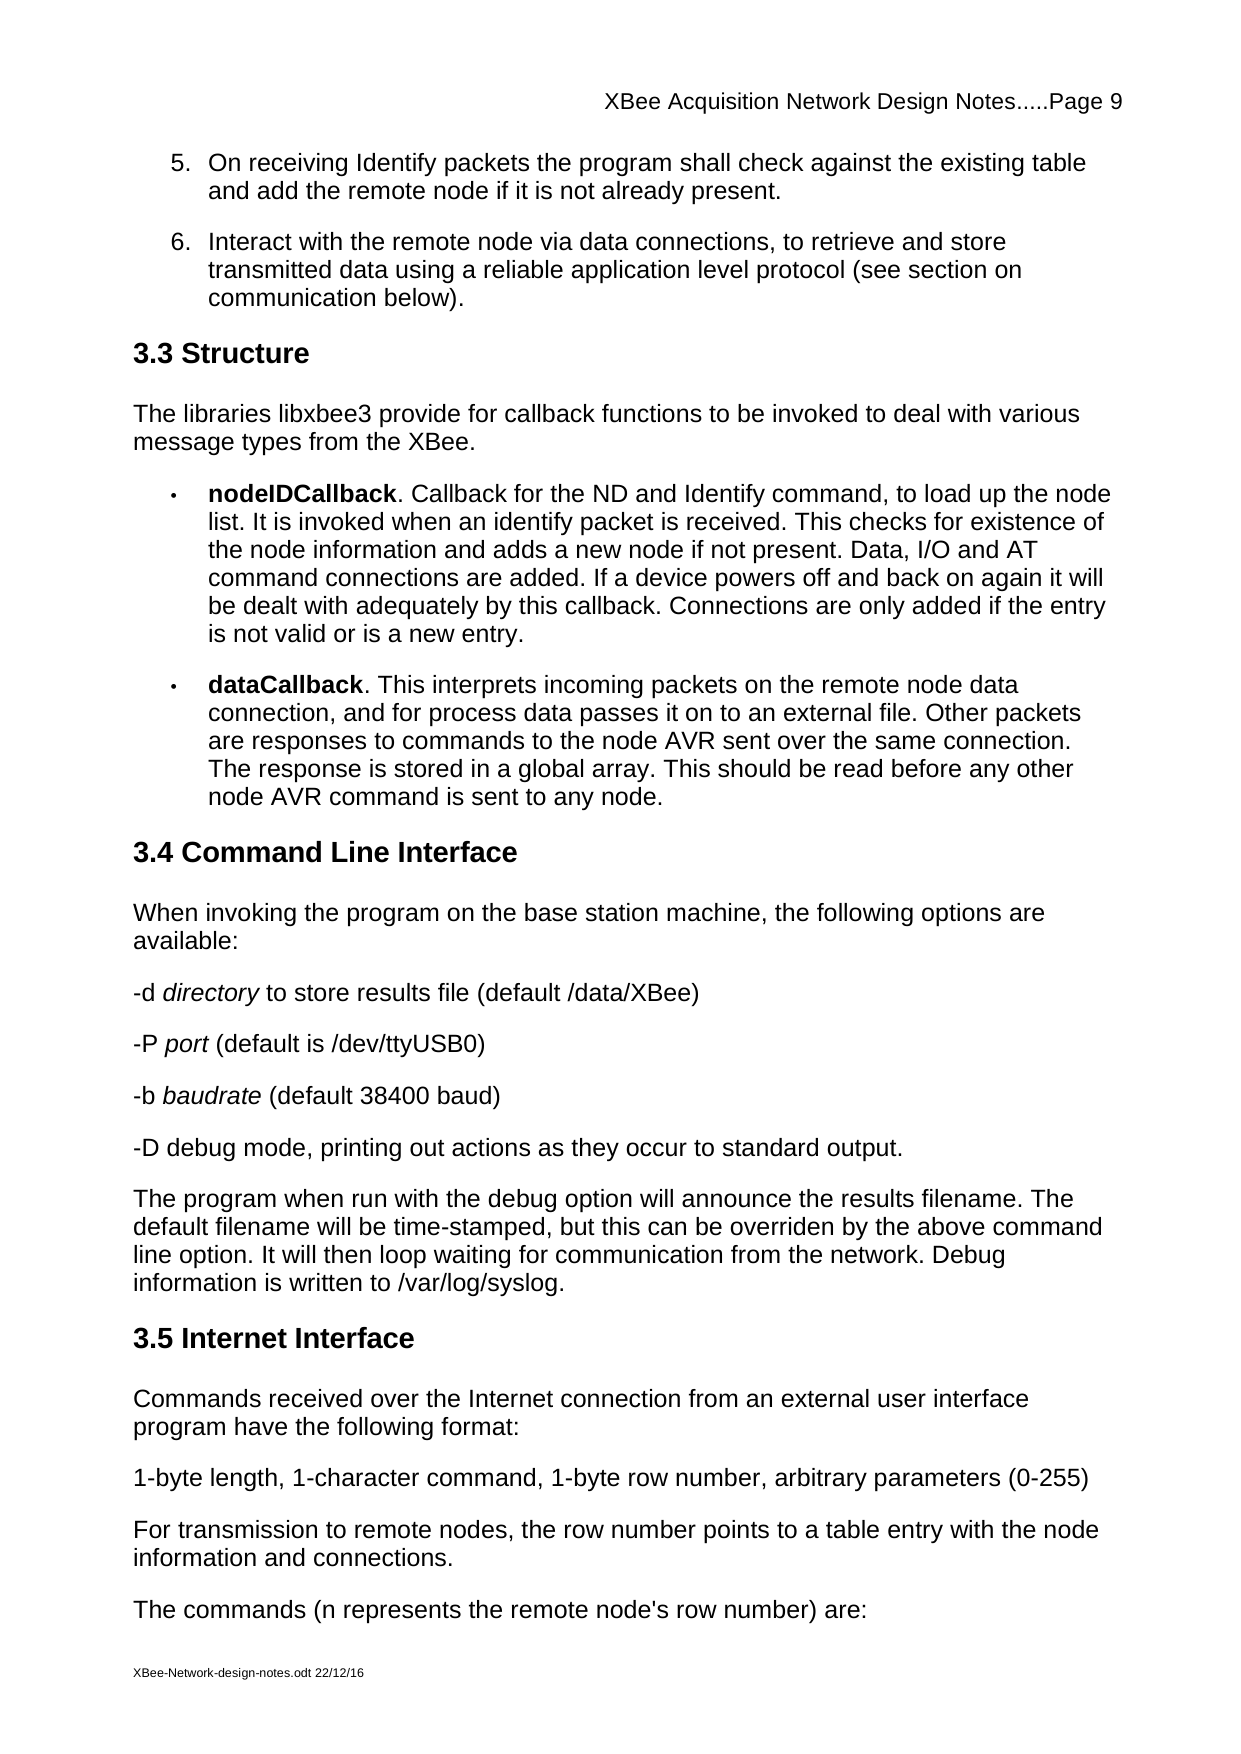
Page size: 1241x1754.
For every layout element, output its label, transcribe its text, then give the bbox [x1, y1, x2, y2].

list nodeIDCallback. Callback for the ND and Identify command, to load up the node list. It is invoked when an identify packet is received. This checks for existence of the node information and adds a new node if not present. Data, I/O and AT command connections are added. If a device powers off and back on again it will be dealt with adequately by this callback. Connections are only added if the entry is not valid or is a new entry. [170, 479, 1123, 648]
text Commands received over the Internet connection from an external user interface program have the following format: [133, 1384, 1123, 1441]
subtitle Internet Interface [133, 1322, 1123, 1354]
text When invoking the program on the base station machine, the following options are available: [133, 899, 1123, 955]
text -D debug mode, printing out actions as they occur to standard output. [133, 1133, 1123, 1161]
subtitle Command Line Interface [133, 836, 1123, 869]
text For transmission to remote nodes, the row number points to a table entry with the node information and connections. [133, 1516, 1123, 1572]
text The libraries libxbee3 provide for callback functions to be invoked to deal with various message types from the XBee. [133, 400, 1123, 456]
list Interact with the remote node via data connections, to retrieve and store transmitted data using a reliable application level protocol (see section on communication below). [170, 228, 1123, 312]
text -b baudrate (default 38400 baud) [133, 1082, 1123, 1110]
list dataCallback. This interprets incoming packets on the remote node data connection, and for process data passes it on to an external file. Other packets are responses to commands to the node AVR sent over the same connection. The response is stored in a global array. This should be read before any other node AVR command is sent to any node. [170, 671, 1123, 811]
text The program when run with the debug option will announce the results filename. The default filename will be time-stamped, but this can be overriden by the above command line option. It will then loop waiting for communication from the network. Debug information is written to /var/log/syslog. [133, 1185, 1123, 1297]
text -d directory to store results file (default /data/XBee) [133, 978, 1123, 1006]
subtitle Structure [133, 337, 1123, 370]
text The commands (n represents the remote node's row number) are: [133, 1596, 1123, 1624]
text -P port (default is /dev/ttyUSB0) [133, 1030, 1123, 1058]
text 1-byte length, 1-character command, 1-byte row number, arbitrary parameters (0-255) [133, 1464, 1123, 1492]
list On receiving Identify packets the program shall check against the existing table and add the remote node if it is not already present. [170, 149, 1123, 205]
